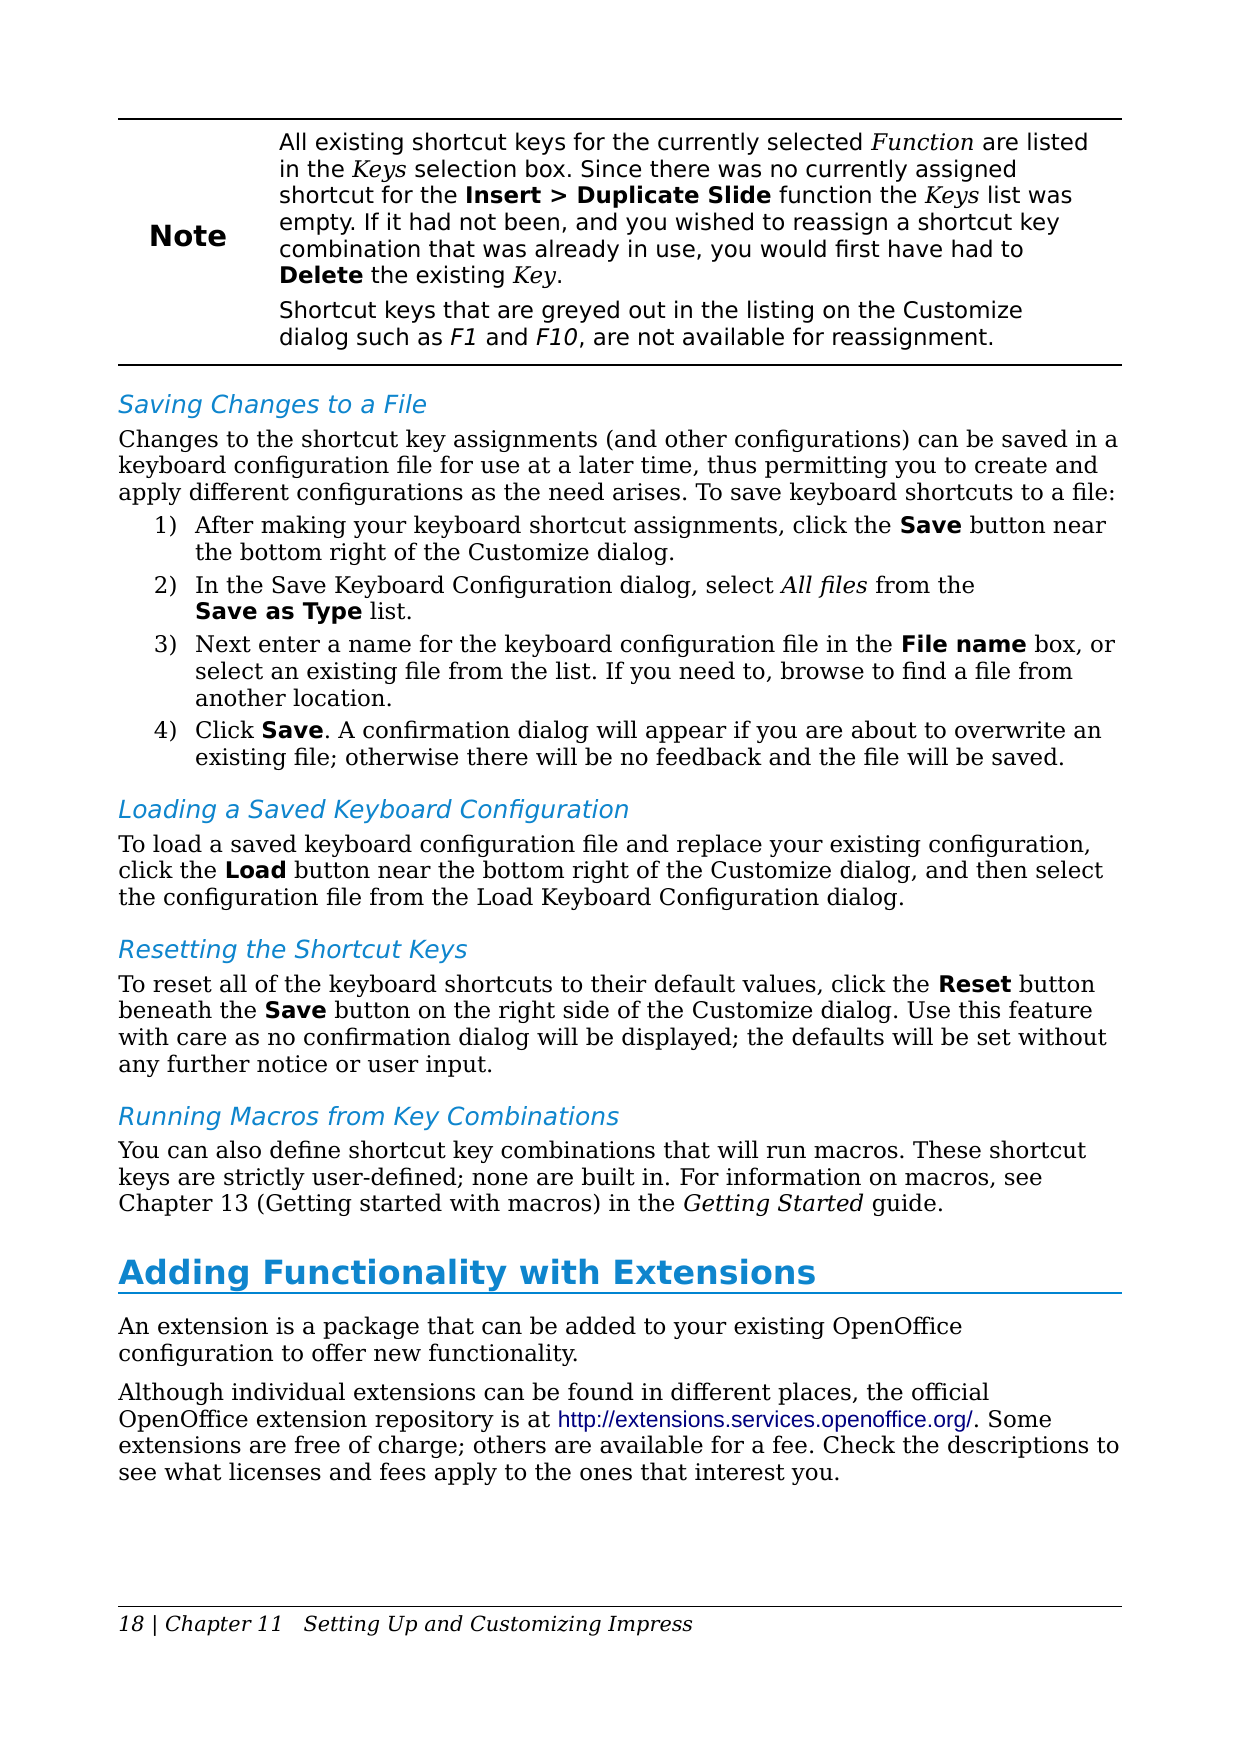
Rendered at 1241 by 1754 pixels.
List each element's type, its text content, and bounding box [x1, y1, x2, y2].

list In the Save Keyboard Configuration dialog, select All files from the Save as Type list. [177, 572, 1122, 625]
subtitle Saving Changes to a File [118, 390, 1122, 419]
text Although individual extensions can be found in different places, the official OpenOffice extension repository is at http://extensions.services.openoffice.org/. Some extensions are free of charge; others are available for a fee. Check the descriptions to see what licenses and fees apply to the ones that interest you. [118, 1379, 1122, 1486]
list Next enter a name for the keyboard configuration file in the File name box, or select an existing file from the list. If you need to, browse to find a file from another location. [177, 631, 1122, 711]
list Changes to the shortcut key assignments (and other configurations) can be saved in a keyboard configuration file for use at a later time, thus permitting you to create and apply different configurations as the need arises. To save keyboard shortcuts to a file: [118, 426, 1122, 506]
list Click Save. A confirmation dialog will appear if you are about to overwrite an existing file; otherwise there will be no feedback and the file will be saved. [177, 718, 1122, 771]
text You can also define shortcut key combinations that will run macros. These shortcut keys are strictly user-defined; none are built in. For information on macros, see Chapter 13 (Getting started with macros) in the Getting Started guide. [118, 1137, 1122, 1217]
table_header All existing shortcut keys for the currently selected Function are listed in the Keys selection box. Since there was no currently assigned shortcut for the Insert > Duplicate Slide function the Keys list was empty. If it had not been, and you wished to reassign a shortcut key combination that was already in use, you would first have had to Delete the existing Key. Shortcut keys that are greyed out in the listing on the Customize dialog such as F1 and F10, are not available for reassignment. [258, 120, 1122, 364]
text An extension is a package that can be added to your existing OpenOffice configuration to offer new functionality. [118, 1313, 1122, 1367]
subtitle Resetting the Shortcut Keys [118, 935, 1122, 964]
subtitle Adding Functionality with Extensions [118, 1253, 1122, 1292]
subtitle Loading a Saved Keyboard Configuration [118, 795, 1122, 824]
text To load a saved keyboard configuration file and replace your existing configuration, click the Load button near the bottom right of the Customize dialog, and then select the configuration file from the Load Keyboard Configuration dialog. [118, 831, 1122, 911]
subtitle Running Macros from Key Combinations [118, 1102, 1122, 1131]
text To reset all of the keyboard shortcuts to their default values, click the Reset button beneath the Save button on the right side of the Customize dialog. Use this feature with care as no confirmation dialog will be displayed; the defaults will be set without any further notice or user input. [118, 971, 1122, 1077]
list After making your keyboard shortcut assignments, click the Save button near the bottom right of the Customize dialog. [177, 512, 1122, 566]
table_header Note [118, 120, 257, 364]
